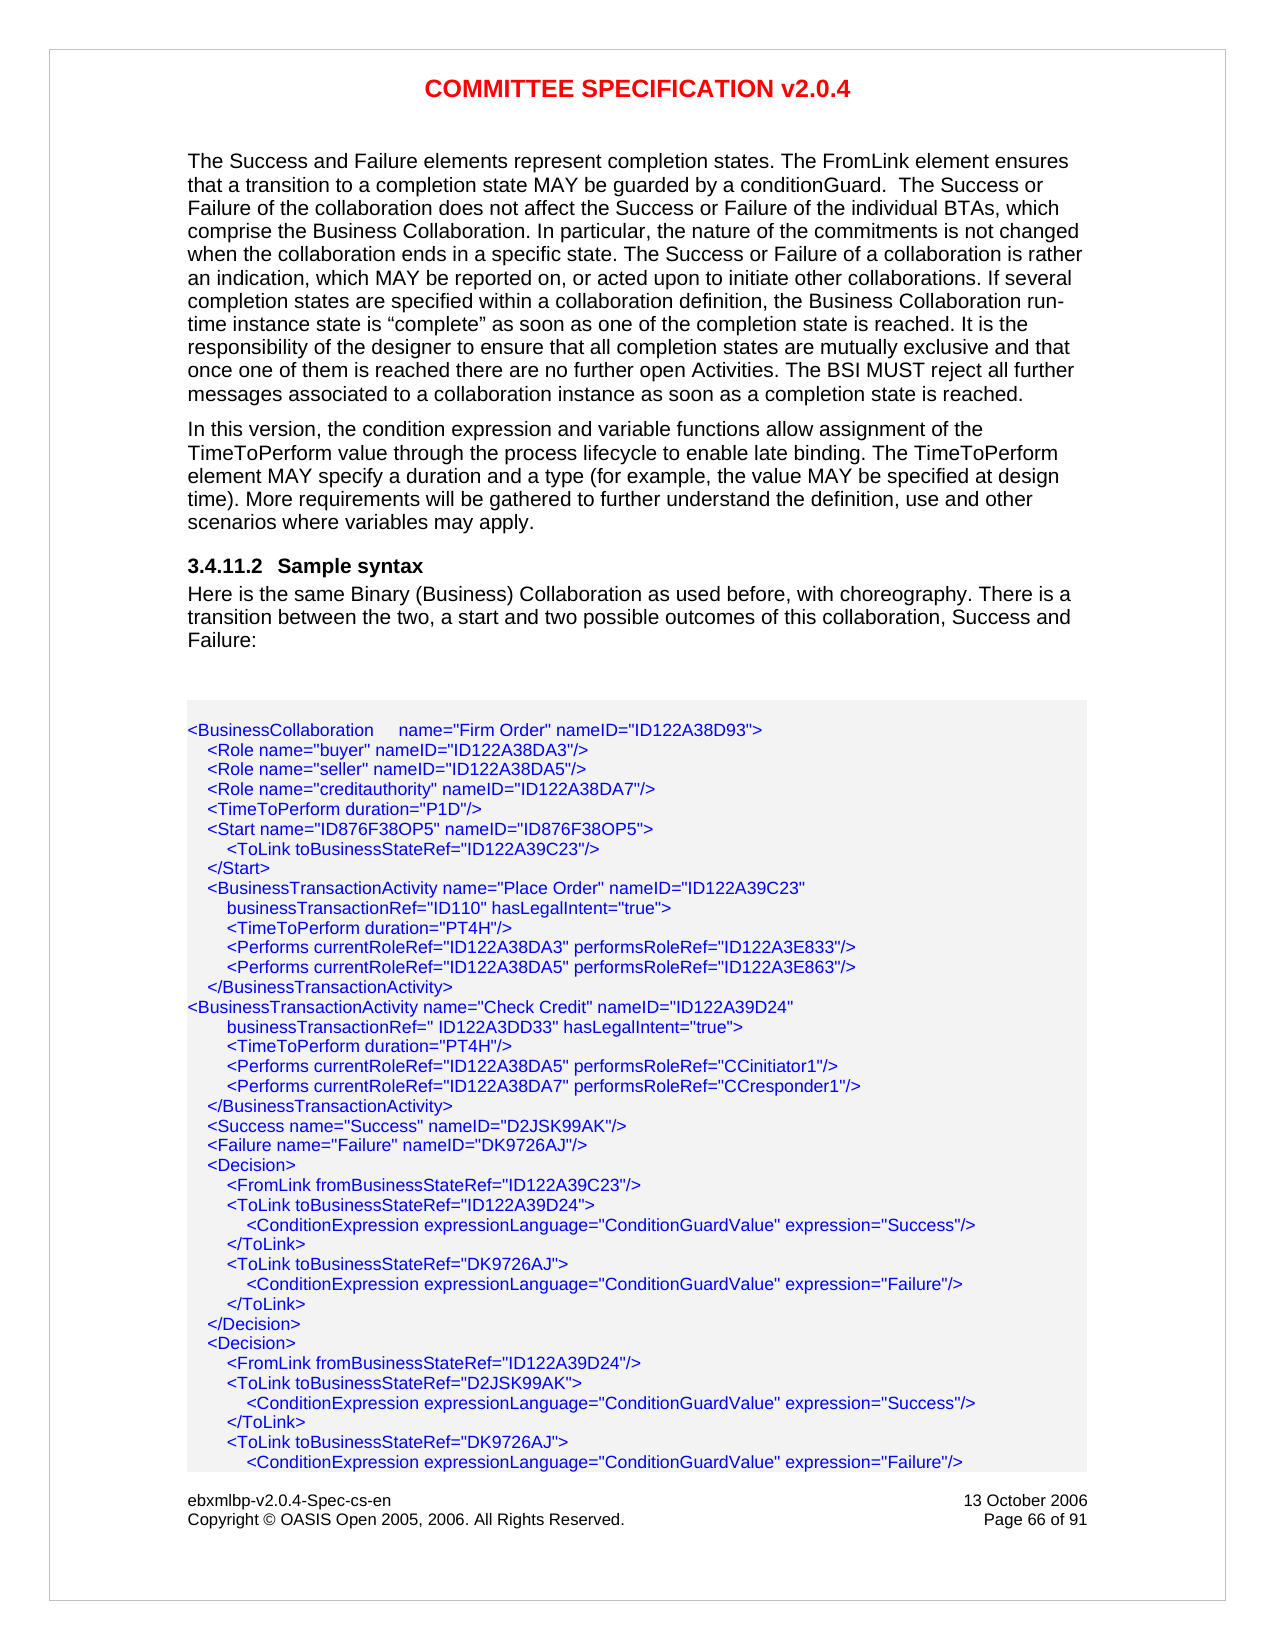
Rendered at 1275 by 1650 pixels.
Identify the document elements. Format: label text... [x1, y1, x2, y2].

text <Performs currentRoleRef="ID122A38DA5" performsRoleRef="ID122A3E863"/> [187, 958, 1087, 977]
text <Role name="buyer" nameID="ID122A38DA3"/> [187, 740, 1087, 760]
text <Performs currentRoleRef="ID122A38DA3" performsRoleRef="ID122A3E833"/> [187, 938, 1087, 958]
text <Success name="Success" nameID="D2JSK99AK"/> [187, 1116, 1087, 1136]
text <BusinessTransactionActivity name="Check Credit" nameID="ID122A39D24" [187, 997, 1087, 1017]
text <ToLink toBusinessStateRef="ID122A39C23"/> [187, 839, 1087, 859]
text <FromLink fromBusinessStateRef="ID122A39C23"/> [187, 1175, 1087, 1195]
text <Role name="seller" nameID="ID122A38DA5"/> [187, 760, 1087, 779]
text <Decision> [187, 1156, 1087, 1175]
text <ToLink toBusinessStateRef="DK9726AJ"> [187, 1433, 1087, 1452]
text <FromLink fromBusinessStateRef="ID122A39D24"/> [187, 1353, 1087, 1373]
text <TimeToPerform duration="P1D"/> [187, 799, 1087, 819]
text businessTransactionRef="ID110" hasLegalIntent="true"> [187, 898, 1087, 918]
text <TimeToPerform duration="PT4H"/> [187, 918, 1087, 938]
text <Performs currentRoleRef="ID122A38DA5" performsRoleRef="CCinitiator1"/> [187, 1057, 1087, 1076]
text </ToLink> [187, 1294, 1087, 1314]
text <Decision> [187, 1334, 1087, 1353]
text </BusinessTransactionActivity> [187, 1096, 1087, 1116]
text <Performs currentRoleRef="ID122A38DA7" performsRoleRef="CCresponder1"/> [187, 1076, 1087, 1096]
text </ToLink> [187, 1235, 1087, 1254]
text <BusinessCollaboration name="Firm Order" nameID="ID122A38D93"> [187, 720, 1087, 740]
text </ToLink> [187, 1413, 1087, 1433]
text In this version, the condition expression and variable functions allow assignment of the TimeToPerform value through the process lifecycle to enable late binding. The TimeToPerform element MAY specify a duration and a type (for example, the value MAY be specified at design time). More requirements will be gathered to further understand the definition, use and other scenarios where variables may apply. [187, 418, 1087, 534]
text <TimeToPerform duration="PT4H"/> [187, 1037, 1087, 1057]
text <Role name="creditauthority" nameID="ID122A38DA7"/> [187, 779, 1087, 799]
text <ConditionExpression expressionLanguage="ConditionGuardValue" expression="Failure"/> [187, 1274, 1087, 1294]
text </BusinessTransactionActivity> [187, 977, 1087, 997]
text <ConditionExpression expressionLanguage="ConditionGuardValue" expression="Success"/> [187, 1393, 1087, 1413]
text <ToLink toBusinessStateRef="DK9726AJ"> [187, 1254, 1087, 1274]
text <ToLink toBusinessStateRef="ID122A39D24"> [187, 1195, 1087, 1215]
text <ConditionExpression expressionLanguage="ConditionGuardValue" expression="Success"/> [187, 1215, 1087, 1235]
text <ToLink toBusinessStateRef="D2JSK99AK"> [187, 1373, 1087, 1393]
text Here is the same Binary (Business) Collaboration as used before, with choreography. There is a transition between the two, a start and two possible outcomes of this collaboration, Success and Failure: [187, 582, 1087, 652]
text </Decision> [187, 1314, 1087, 1334]
text <Start name="ID876F38OP5" nameID="ID876F38OP5"> [187, 819, 1087, 839]
text The Success and Failure elements represent completion states. The FromLink element ensures that a transition to a completion state MAY be guarded by a conditionGuard. The Success or Failure of the collaboration does not affect the Success or Failure of the individual BTAs, which comprise the Business Collaboration. In particular, the nature of the commitments is not changed when the collaboration ends in a specific state. The Success or Failure of a collaboration is rather an indication, which MAY be reported on, or acted upon to initiate other collaborations. If several completion states are specified within a collaboration definition, the Business Collaboration run-time instance state is “complete” as soon as one of the completion state is reached. It is the responsibility of the designer to ensure that all completion states are mutually exclusive and that once one of them is reached there are no further open Activities. The BSI MUST reject all further messages associated to a collaboration instance as soon as a completion state is reached. [187, 150, 1087, 406]
text <Failure name="Failure" nameID="DK9726AJ"/> [187, 1136, 1087, 1156]
subtitle Sample syntax [187, 555, 1087, 578]
text <BusinessTransactionActivity name="Place Order" nameID="ID122A39C23" [187, 878, 1087, 898]
text businessTransactionRef=" ID122A3DD33" hasLegalIntent="true"> [187, 1017, 1087, 1037]
text <ConditionExpression expressionLanguage="ConditionGuardValue" expression="Failure"/> [187, 1452, 1087, 1472]
text </Start> [187, 859, 1087, 878]
